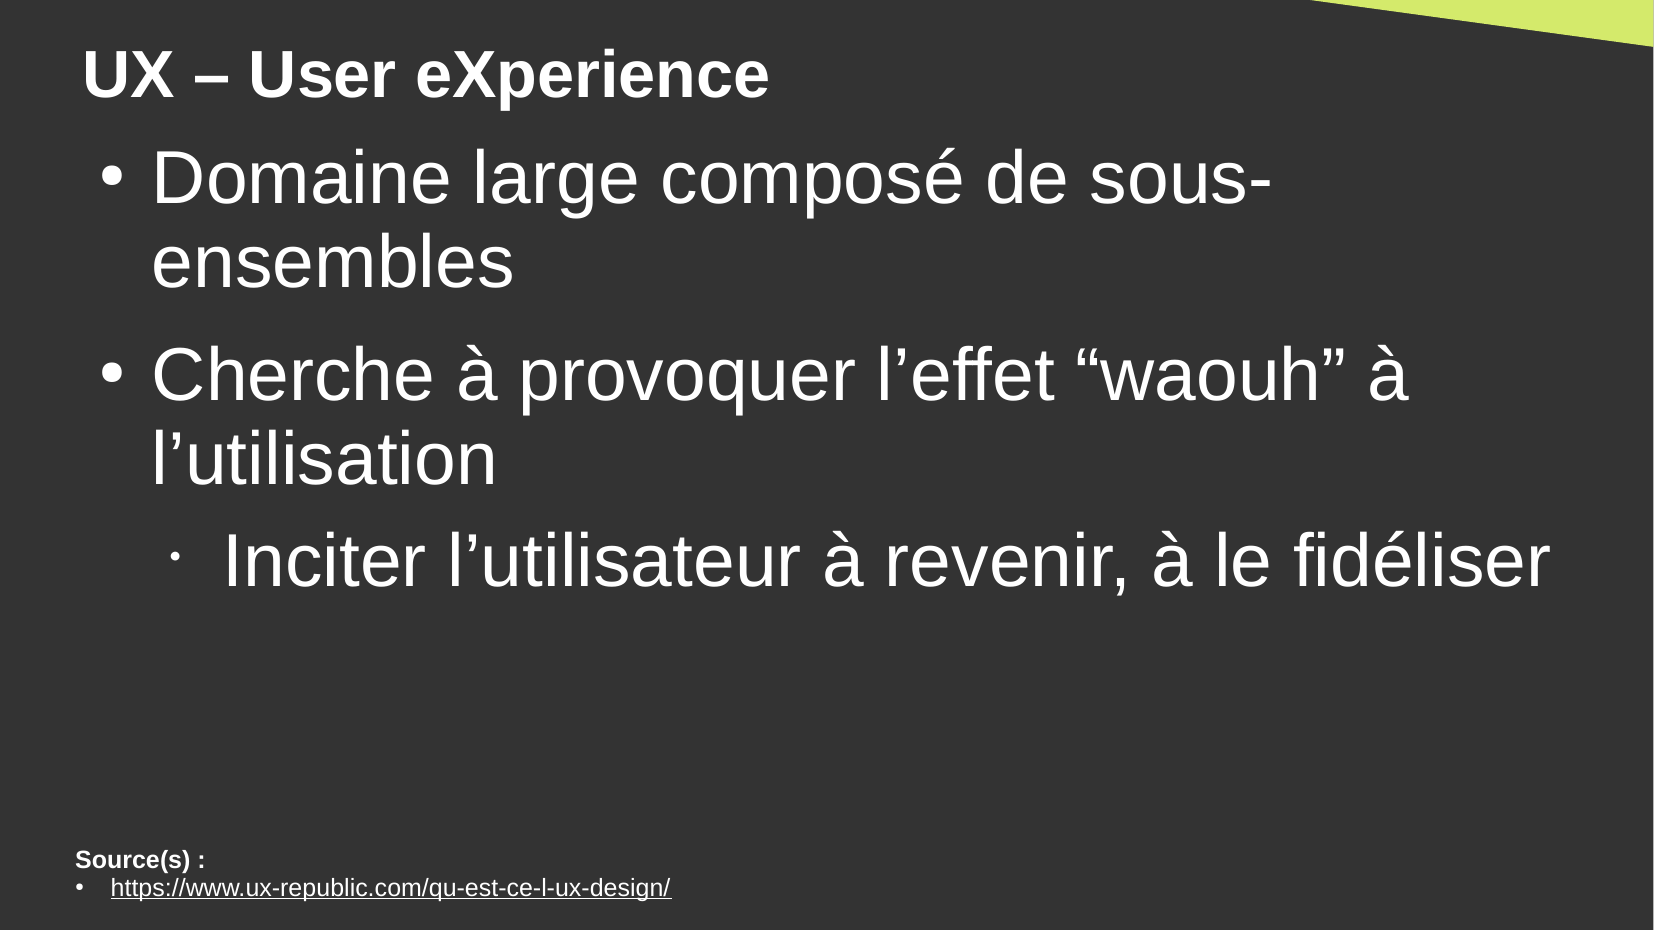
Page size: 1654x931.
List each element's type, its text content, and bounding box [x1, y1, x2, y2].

list Domaine large composé de sous-ensembles Cherche à provoquer l’effet “waouh” à l’utilisation Inciter l’utilisateur à revenir, à le fidéliser [80, 135, 1620, 827]
text_box [1310, 0, 1654, 47]
title UX – User eXperience [82, 37, 1571, 114]
text_box Source(s) : https://www.ux-republic.com/qu-est-ce-l-ux-design/ [60, 838, 1546, 931]
